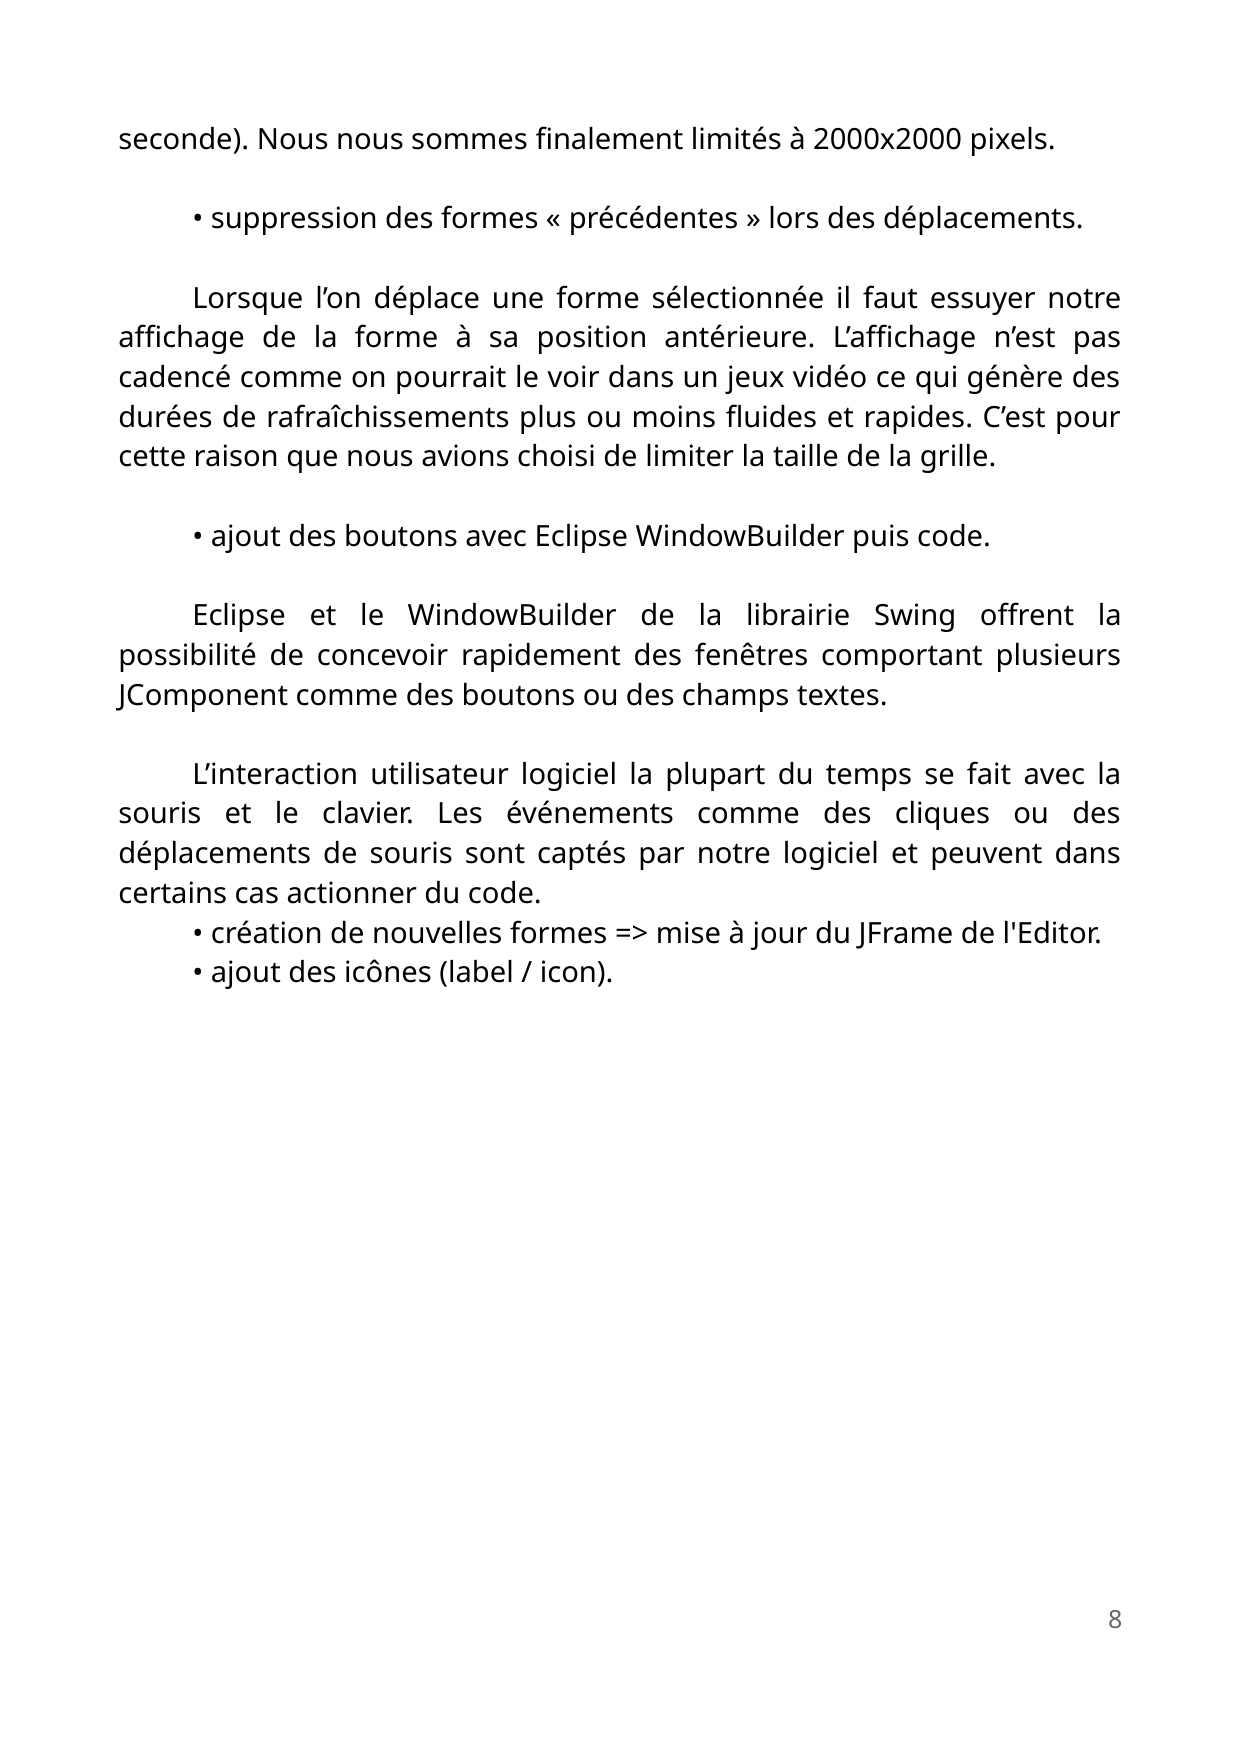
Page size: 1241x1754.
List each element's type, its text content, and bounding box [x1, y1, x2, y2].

text • ajout des boutons avec Eclipse WindowBuilder puis code. [118, 515, 1122, 555]
text L’interaction utilisateur logiciel la plupart du temps se fait avec la souris et le clavier. Les événements comme des cliques ou des déplacements de souris sont captés par notre logiciel et peuvent dans certains cas actionner du code. [118, 753, 1122, 912]
text • création de nouvelles formes => mise à jour du JFrame de l'Editor. [118, 912, 1122, 952]
text Eclipse et le WindowBuilder de la librairie Swing offrent la possibilité de concevoir rapidement des fenêtres comportant plusieurs JComponent comme des boutons ou des champs textes. [118, 594, 1122, 713]
text Lorsque l’on déplace une forme sélectionnée il faut essuyer notre affichage de la forme à sa position antérieure. L’affichage n’est pas cadencé comme on pourrait le voir dans un jeux vidéo ce qui génère des durées de rafraîchissements plus ou moins fluides et rapides. C’est pour cette raison que nous avions choisi de limiter la taille de la grille. [118, 277, 1122, 475]
text seconde). Nous nous sommes finalement limités à 2000x2000 pixels. [118, 118, 1122, 158]
text • ajout des icônes (label / icon). [118, 952, 1122, 991]
text • suppression des formes « précédentes » lors des déplacements. [118, 197, 1122, 237]
